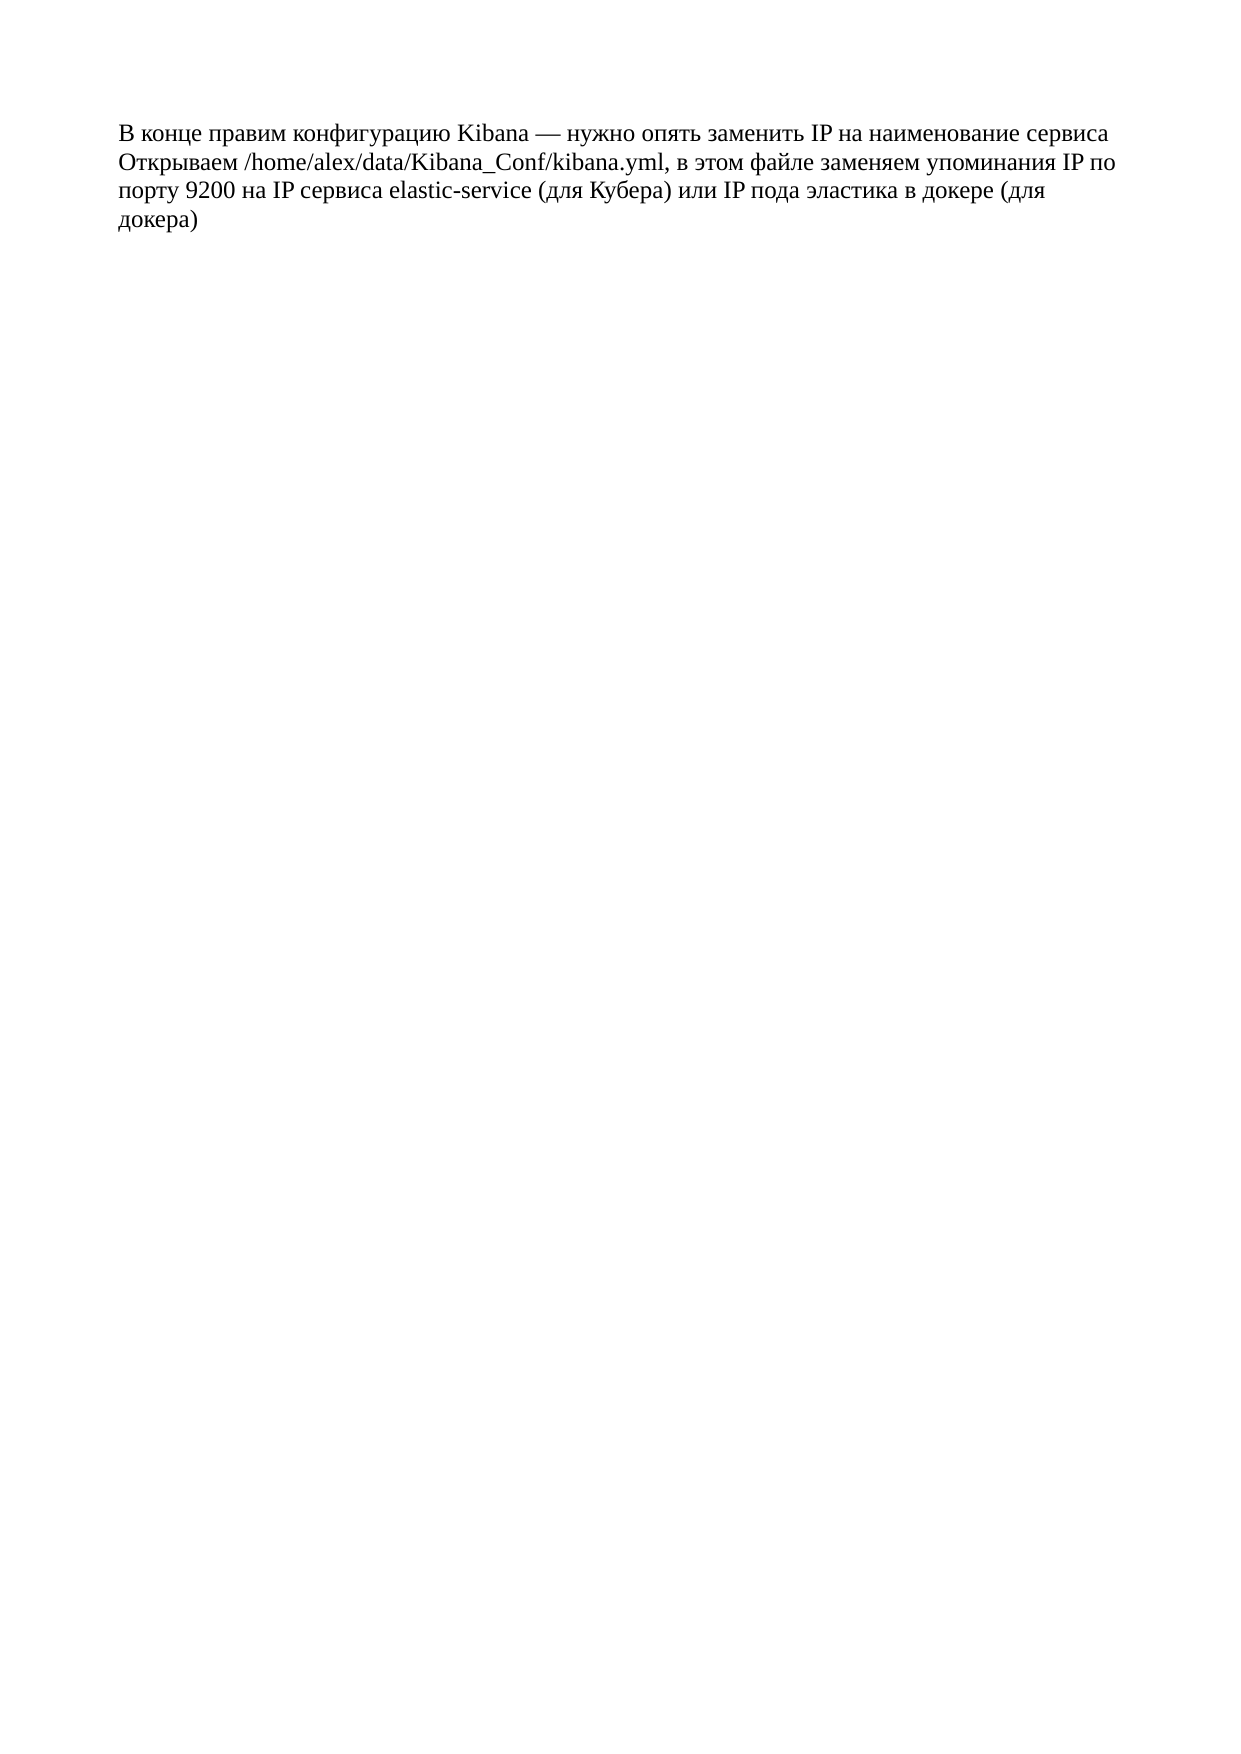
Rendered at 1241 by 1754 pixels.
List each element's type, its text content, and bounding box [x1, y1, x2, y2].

text В конце правим конфигурацию Kibana — нужно опять заменить IP на наименование сервиса [118, 118, 1122, 147]
text Открываем /home/alex/data/Kibana_Conf/kibana.yml, в этом файле заменяем упоминания IP по порту 9200 на IP сервиса elastic-service (для Кубера) или IP пода эластика в докере (для докера) [118, 147, 1122, 233]
